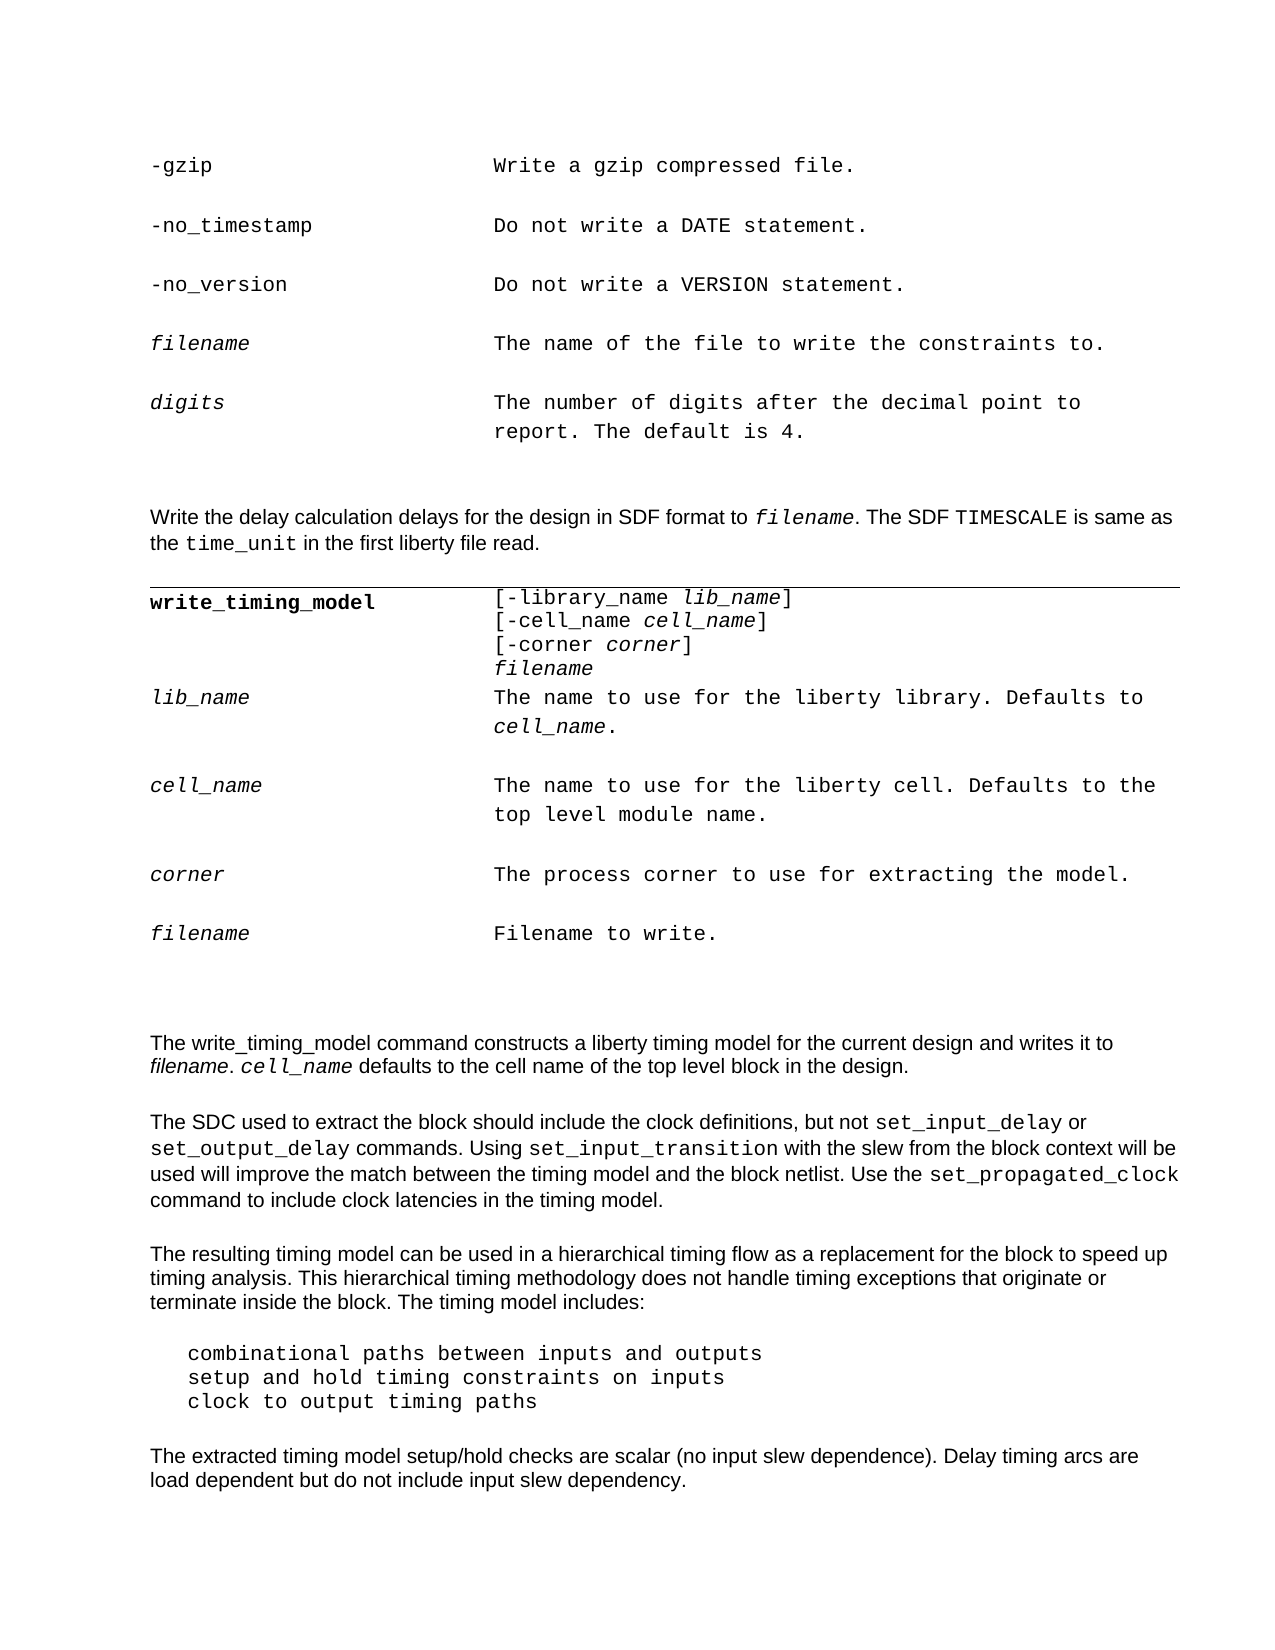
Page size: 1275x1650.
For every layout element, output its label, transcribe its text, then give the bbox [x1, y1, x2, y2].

text Write the delay calculation delays for the design in SDF format to filename. The SDF TIMESCALE is same as the time_unit in the first liberty file read. [150, 505, 1180, 557]
table_cell filename [150, 328, 493, 387]
text The extracted timing model setup/hold checks are scalar (no input slew dependence). Delay timing arcs are load dependent but do not include input slew dependency. [150, 1444, 1180, 1492]
table_cell -no_timestamp [150, 209, 493, 268]
table_cell lib_name [150, 681, 493, 770]
table_cell Write a gzip compressed file. [493, 150, 1180, 209]
table_cell digits [150, 387, 493, 475]
text combinational paths between inputs and outputs setup and hold timing constraints on inputs clock to output timing paths [187, 1343, 1180, 1414]
table_cell The process corner to use for extracting the model. [493, 858, 1180, 917]
table_cell The number of digits after the decimal point to report. The default is 4. [493, 387, 1180, 475]
table_cell The name of the file to write the constraints to. [493, 328, 1180, 387]
table_cell -gzip [150, 150, 493, 209]
table_header write_timing_model [150, 588, 493, 681]
table_cell Filename to write. [493, 917, 1180, 976]
table_cell corner [150, 858, 493, 917]
table_cell Do not write a DATE statement. [493, 209, 1180, 268]
table_cell -no_version [150, 268, 493, 327]
table_cell The name to use for the liberty cell. Defaults to the top level module name. [493, 770, 1180, 858]
table_cell Do not write a VERSION statement. [493, 268, 1180, 327]
text The write_timing_model command constructs a liberty timing model for the current design and writes it to filename. cell_name defaults to the cell name of the top level block in the design. [150, 1030, 1180, 1080]
text The resulting timing model can be used in a hierarchical timing flow as a replacement for the block to speed up timing analysis. This hierarchical timing methodology does not handle timing exceptions that originate or terminate inside the block. The timing model includes: [150, 1242, 1180, 1313]
table_header [-library_name lib_name] [-cell_name cell_name] [-corner corner] filename [493, 588, 1180, 681]
text The SDC used to extract the block should include the clock definitions, but not set_input_delay or set_output_delay commands. Using set_input_transition with the slew from the block context will be used will improve the match between the timing model and the block netlist. Use the set_propagated_clock command to include clock latencies in the timing model. [150, 1110, 1180, 1212]
table_cell The name to use for the liberty library. Defaults to cell_name. [493, 681, 1180, 770]
table_cell cell_name [150, 770, 493, 858]
table_cell filename [150, 917, 493, 976]
